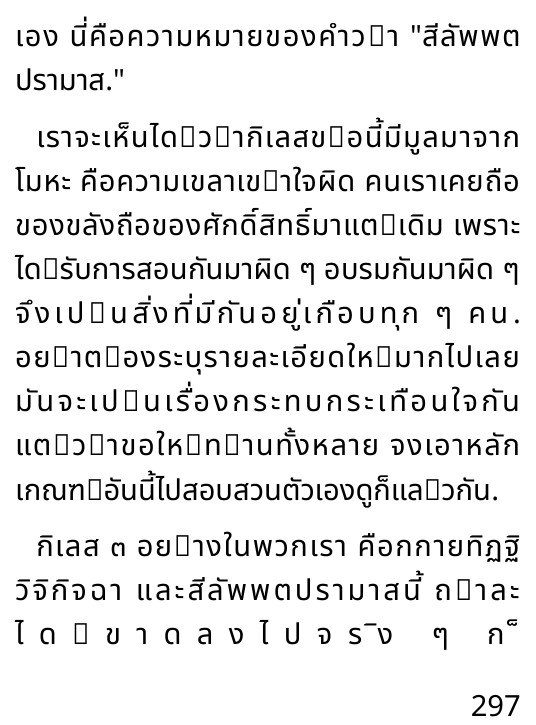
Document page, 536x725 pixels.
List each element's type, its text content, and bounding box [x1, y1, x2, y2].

text เราจะเห็นไดวากิเลสขอนี้มีมูลมาจากโมหะ คือความเขลาเขาใจผิด คนเราเคยถือของขลังถือของศักดิ์สิทธิ์มาแตเดิม เพราะไดรับการสอนกันมาผิด ๆ อบรมกันมาผิด ๆ จึงเปนสิ่งที่มีกันอยู่เกือบทุก ๆ คน. อยาตองระบุรายละเอียดใหมากไปเลย มันจะเปนเรื่องกระทบกระเทือนใจกันแตวาขอใหทานทั้งหลาย จงเอาหลักเกณฑอันนี้ไปสอบสวนตัวเองดูก็แลวกัน. [15, 116, 521, 513]
text กิเลส ๓ อยางในพวกเรา คือกกายทิฏฐิ วิจิกิจฉา และสีลัพพตปรามาสนี้ ถาละไดขาดลงไปจริง ๆ ก็ [15, 526, 521, 658]
text เอง นี่คือความหมายของคําวา "สีลัพพตปรามาส." [15, 15, 521, 103]
